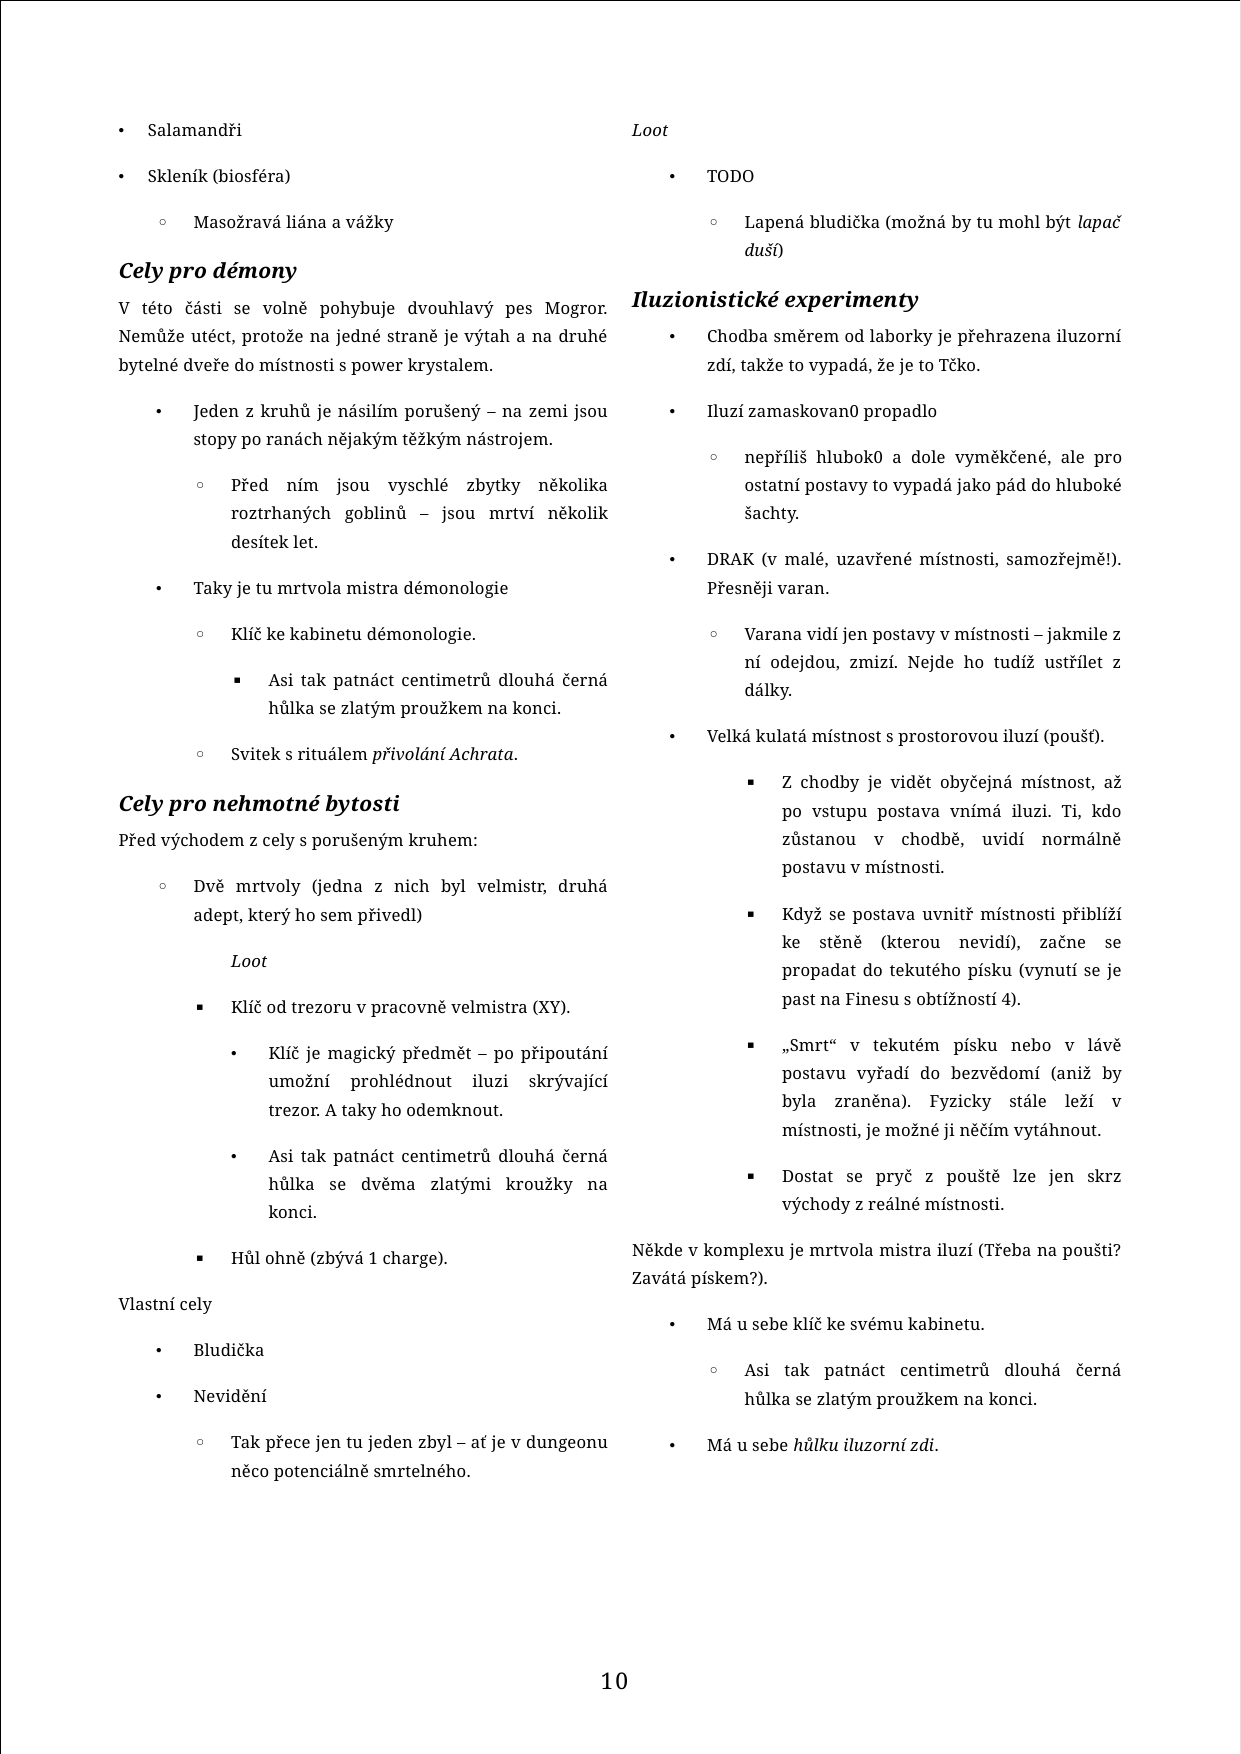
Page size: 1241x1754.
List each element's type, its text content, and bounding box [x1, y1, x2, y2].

list Svitek s rituálem přivolání Achrata. [193, 743, 608, 766]
list „Smrt“ v tekutém písku nebo v lávě postavu vyřadí do bezvědomí (aniž by byla zraněna). Fyzicky stále leží v místnosti, je možné ji něčím vytáhnout. [744, 1033, 1122, 1141]
list Má u sebe klíč ke svému kabinetu. [669, 1313, 1122, 1336]
list Dostat se pryč z pouště lze jen skrz východy z reálné místnosti. [744, 1164, 1122, 1215]
list Z chodby je vidět obyčejná místnost, až po vstupu postava vnímá iluzi. Ti, kdo zůstanou v chodbě, uvidí normálně postavu v místnosti. [744, 771, 1122, 879]
subtitle Iluzionistické experimenty [632, 285, 1122, 313]
list Masožravá liána a vážky [156, 210, 608, 233]
text Vlastní cely [118, 1293, 608, 1316]
text Před východem z cely s porušeným kruhem: [118, 829, 608, 852]
list Klíč od trezoru v pracovně velmistra (XY). [193, 996, 608, 1018]
list Velká kulatá místnost s prostorovou iluzí (poušť). [669, 725, 1122, 748]
text Někde v komplexu je mrtvola mistra iluzí (Třeba na poušti? Zavátá pískem?). [632, 1239, 1122, 1290]
text V této části se volně pohybuje dvouhlavý pes Mogror. Nemůže utéct, protože na jedné straně je výtah a na druhé bytelné dveře do místnosti s power krystalem. [118, 297, 608, 376]
list Před ním jsou vyschlé zbytky několika roztrhaných goblinů – jsou mrtví několik desítek let. [193, 474, 608, 553]
list nepříliš hlubok0 a dole vyměkčené, ale pro ostatní postavy to vypadá jako pád do hluboké šachty. [707, 445, 1122, 525]
list Klíč ke kabinetu démonologie. [193, 622, 608, 645]
list Skleník (biosféra) [118, 164, 608, 187]
list TODO [669, 164, 1122, 187]
list Taky je tu mrtvola mistra démonologie [156, 576, 608, 599]
list Salamandři [118, 118, 608, 141]
subtitle Cely pro démony [118, 256, 608, 285]
list Varana vidí jen postavy v místnosti – jakmile z ní odejdou, zmizí. Nejde ho tudíž ustřílet z dálky. [707, 622, 1122, 702]
list Má u sebe hůlku iluzorní zdi. [669, 1433, 1122, 1456]
list Dvě mrtvoly (jedna z nich byl velmistr, druhá adept, který ho sem přivedl) [156, 875, 608, 926]
list Loot [193, 949, 608, 972]
list Jeden z kruhů je násilím porušený – na zemi jsou stopy po ranách nějakým těžkým nástrojem. [156, 399, 608, 450]
list Chodba směrem od laborky je přehrazena iluzorní zdí, takže to vypadá, že je to Tčko. [669, 325, 1122, 376]
text Loot [632, 118, 1122, 141]
list Klíč je magický předmět – po připoutání umožní prohlédnout iluzi skrývající trezor. A taky ho odemknout. [231, 1042, 608, 1121]
list Když se postava uvnitř místnosti přiblíží ke stěně (kterou nevidí), začne se propadat do tekutého písku (vynutí se je past na Finesu s obtížností 4). [744, 902, 1122, 1010]
list Bludička [156, 1339, 608, 1362]
list DRAK (v malé, uzavřené místnosti, samozřejmě!). Přesněji varan. [669, 548, 1122, 599]
list Asi tak patnáct centimetrů dlouhá černá hůlka se zlatým proužkem na konci. [707, 1359, 1122, 1410]
list Iluzí zamaskovan0 propadlo [669, 399, 1122, 422]
list Asi tak patnáct centimetrů dlouhá černá hůlka se zlatým proužkem na konci. [231, 668, 608, 719]
list Lapená bludička (možná by tu mohl být lapač duší) [707, 210, 1122, 261]
subtitle Cely pro nehmotné bytosti [118, 789, 608, 817]
list Hůl ohně (zbývá 1 charge). [193, 1247, 608, 1270]
list Nevidění [156, 1385, 608, 1408]
list Tak přece jen tu jeden zbyl – ať je v dungeonu něco potenciálně smrtelného. [193, 1431, 608, 1482]
list Asi tak patnáct centimetrů dlouhá černá hůlka se dvěma zlatými kroužky na konci. [231, 1144, 608, 1224]
